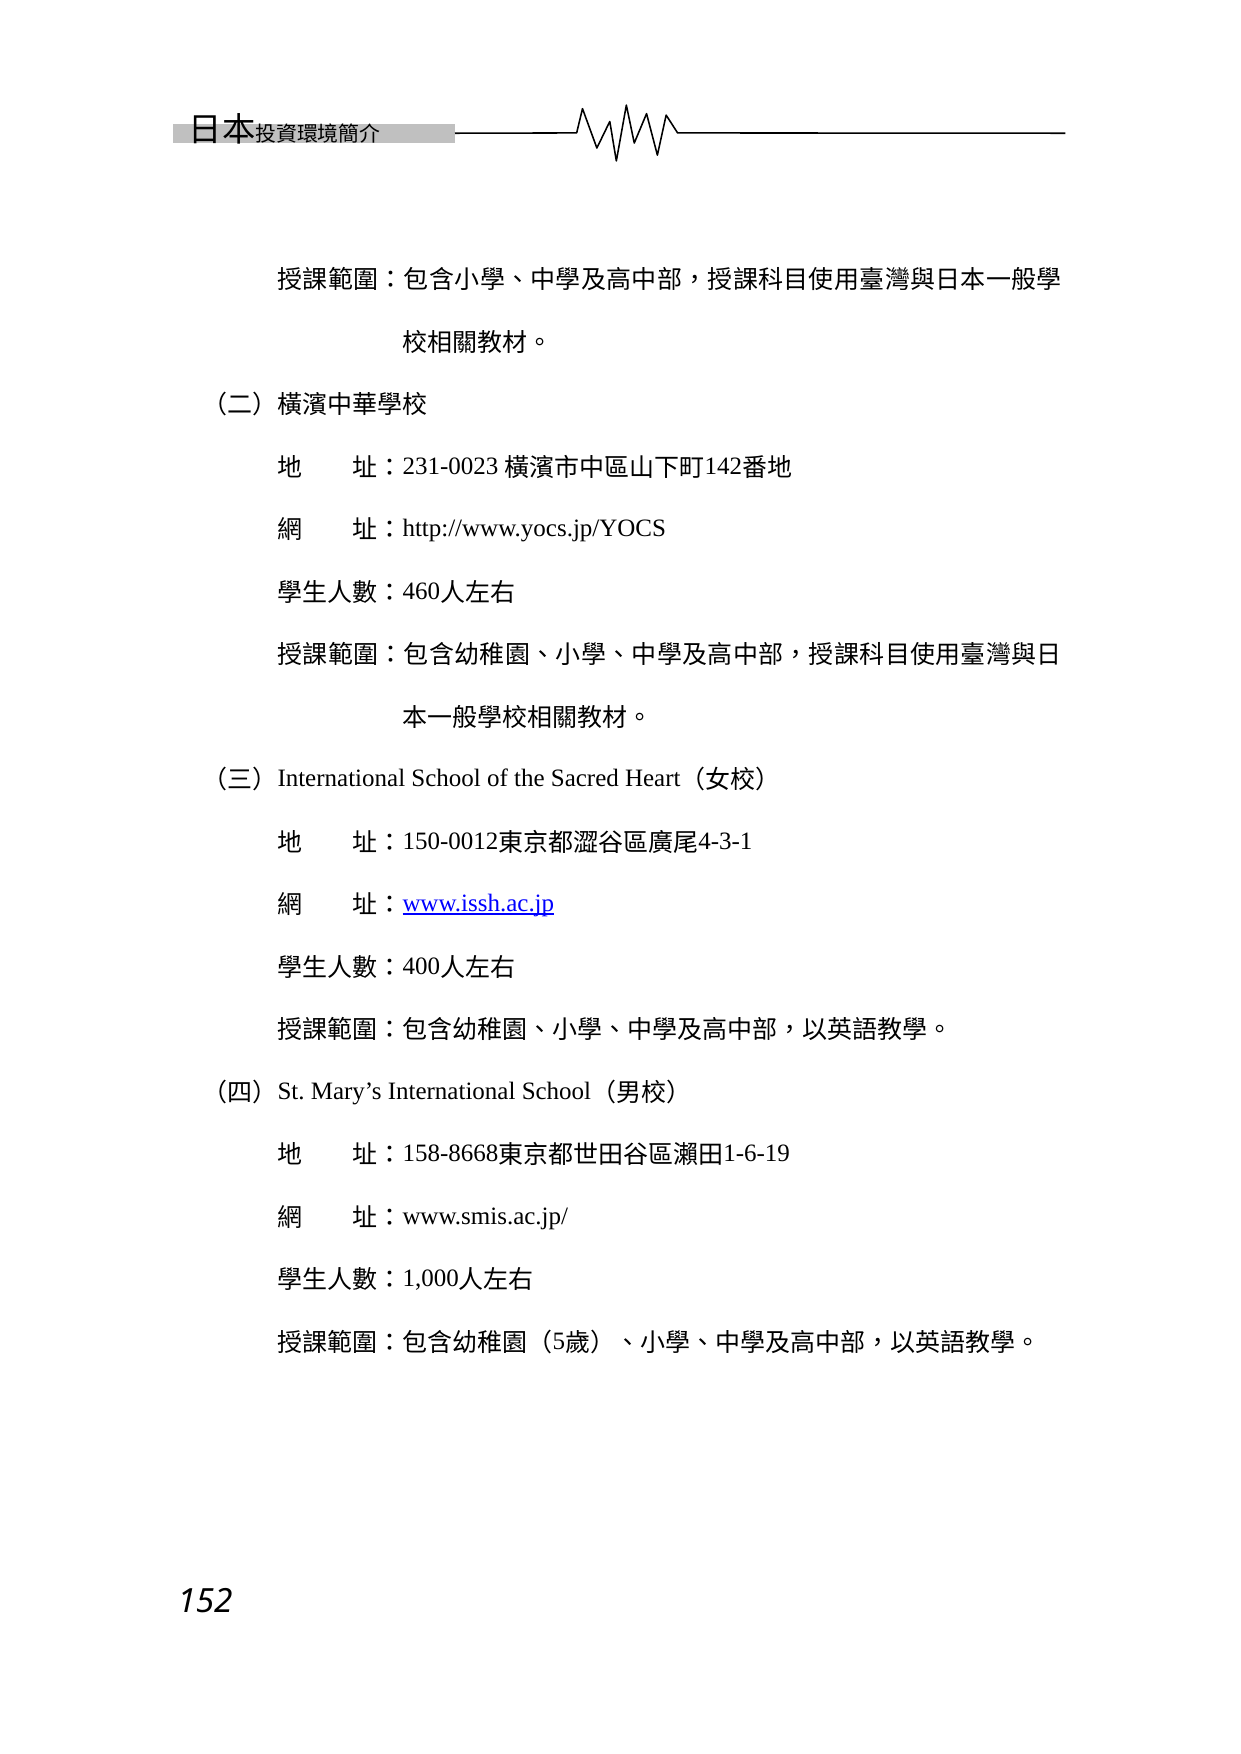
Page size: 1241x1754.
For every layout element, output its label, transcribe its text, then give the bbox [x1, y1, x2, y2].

text （三）International School of the Sacred Heart（女校） [202, 736, 1063, 799]
text 地 址：231-0023 橫濱市中區山下町142番地 [277, 424, 1063, 486]
text （二）橫濱中華學校 [202, 361, 1063, 424]
text 地 址：158-8668東京都世田谷區瀨田1-6-19 [277, 1111, 1063, 1174]
text 授課範圍：包含小學、中學及高中部，授課科目使用臺灣與日本一般學校相關教材。 [277, 236, 1063, 361]
text 網 址：www.issh.ac.jp [277, 861, 1063, 924]
text 網 址：http://www.yocs.jp/YOCS [277, 486, 1063, 549]
text 學生人數：1,000人左右 [277, 1236, 1063, 1299]
text 地 址：150-0012東京都澀谷區廣尾4-3-1 [277, 799, 1063, 861]
text 授課範圍：包含幼稚園（5歲）、小學、中學及高中部，以英語教學。 [277, 1299, 1063, 1361]
text 授課範圍：包含幼稚園、小學、中學及高中部，以英語教學。 [277, 986, 1063, 1049]
text 學生人數：460人左右 [277, 549, 1063, 611]
text 網 址：www.smis.ac.jp/ [277, 1174, 1063, 1236]
text 學生人數：400人左右 [277, 924, 1063, 986]
text （四）St. Mary’s International School（男校） [202, 1049, 1063, 1111]
text 授課範圍：包含幼稚園、小學、中學及高中部，授課科目使用臺灣與日本一般學校相關教材。 [277, 611, 1063, 736]
